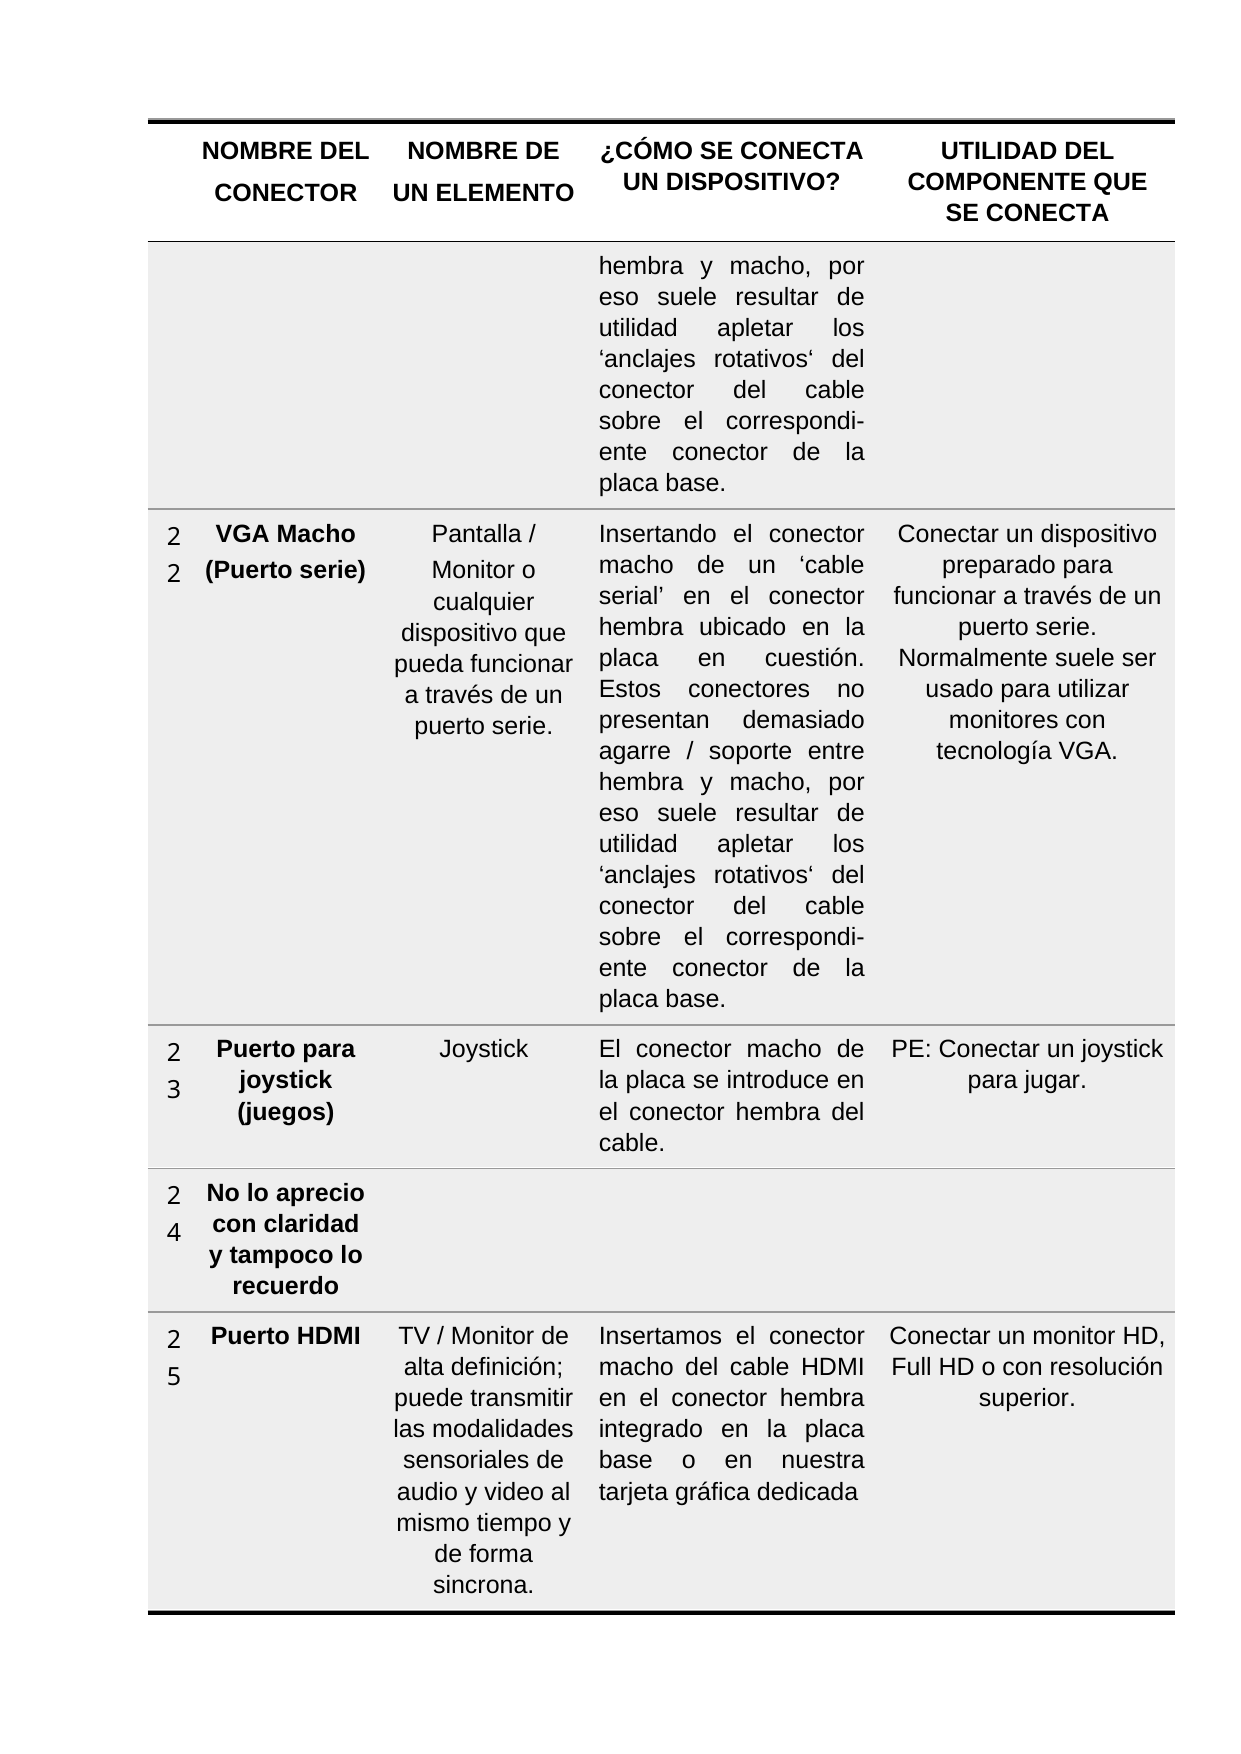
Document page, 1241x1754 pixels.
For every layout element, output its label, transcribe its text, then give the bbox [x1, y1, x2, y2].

table_cell 23 [148, 1026, 191, 1167]
table_cell [380, 1169, 587, 1311]
table_header ¿CÓMO SE CONECTA UN DISPOSITIVO? [587, 124, 877, 241]
table_cell 22 [148, 510, 191, 1024]
table_cell TV / Monitor de alta definición; puede transmitir las modalidades sensoriales de audio y video al mismo tiempo y de forma sincrona. [380, 1313, 587, 1609]
table_cell 24 [148, 1169, 191, 1311]
table_cell No lo aprecio con claridad y tampoco lo recuerdo [191, 1169, 380, 1311]
table_cell VGA Macho (Puerto serie) [191, 510, 380, 1024]
table_cell [877, 1169, 1175, 1311]
table_cell [191, 242, 380, 508]
table_cell Conectar un dispositivo preparado para funcionar a través de un puerto serie. Normalmente suele ser usado para utilizar monitores con tecnología VGA. [877, 510, 1175, 1024]
table_cell [380, 242, 587, 508]
table_cell Insertando el conector macho de un ‘cable serial’ en el conector hembra ubicado en la placa en cuestión. Estos conectores no presentan demasiado agarre / soporte entre hembra y macho, por eso suele resultar de utilidad apletar los ‘anclajes rotativos‘ del conector del cable sobre el correspondi-ente conector de la placa base. [587, 510, 877, 1024]
table_header [148, 124, 191, 241]
table_cell [877, 242, 1175, 508]
table_cell PE: Conectar un joystick para jugar. [877, 1026, 1175, 1167]
table_cell [148, 242, 191, 508]
table_header NOMBRE DE UN ELEMENTO [380, 124, 587, 241]
table_header NOMBRE DEL CONECTOR [191, 124, 380, 241]
table_cell 25 [148, 1313, 191, 1609]
table_cell [587, 1169, 877, 1311]
table_header UTILIDAD DEL COMPONENTE QUE SE CONECTA [877, 124, 1175, 241]
table_cell El conector macho de la placa se introduce en el conector hembra del cable. [587, 1026, 877, 1167]
table_cell Conectar un monitor HD, Full HD o con resolución superior. [877, 1313, 1175, 1609]
table_cell Puerto para joystick (juegos) [191, 1026, 380, 1167]
table_cell Puerto HDMI [191, 1313, 380, 1609]
table_cell Insertamos el conector macho del cable HDMI en el conector hembra integrado en la placa base o en nuestra tarjeta gráfica dedicada [587, 1313, 877, 1609]
table_cell hembra y macho, por eso suele resultar de utilidad apletar los ‘anclajes rotativos‘ del conector del cable sobre el correspondi-ente conector de la placa base. [587, 242, 877, 508]
table_cell Joystick [380, 1026, 587, 1167]
table_cell Pantalla / Monitor o cualquier dispositivo que pueda funcionar a través de un puerto serie. [380, 510, 587, 1024]
